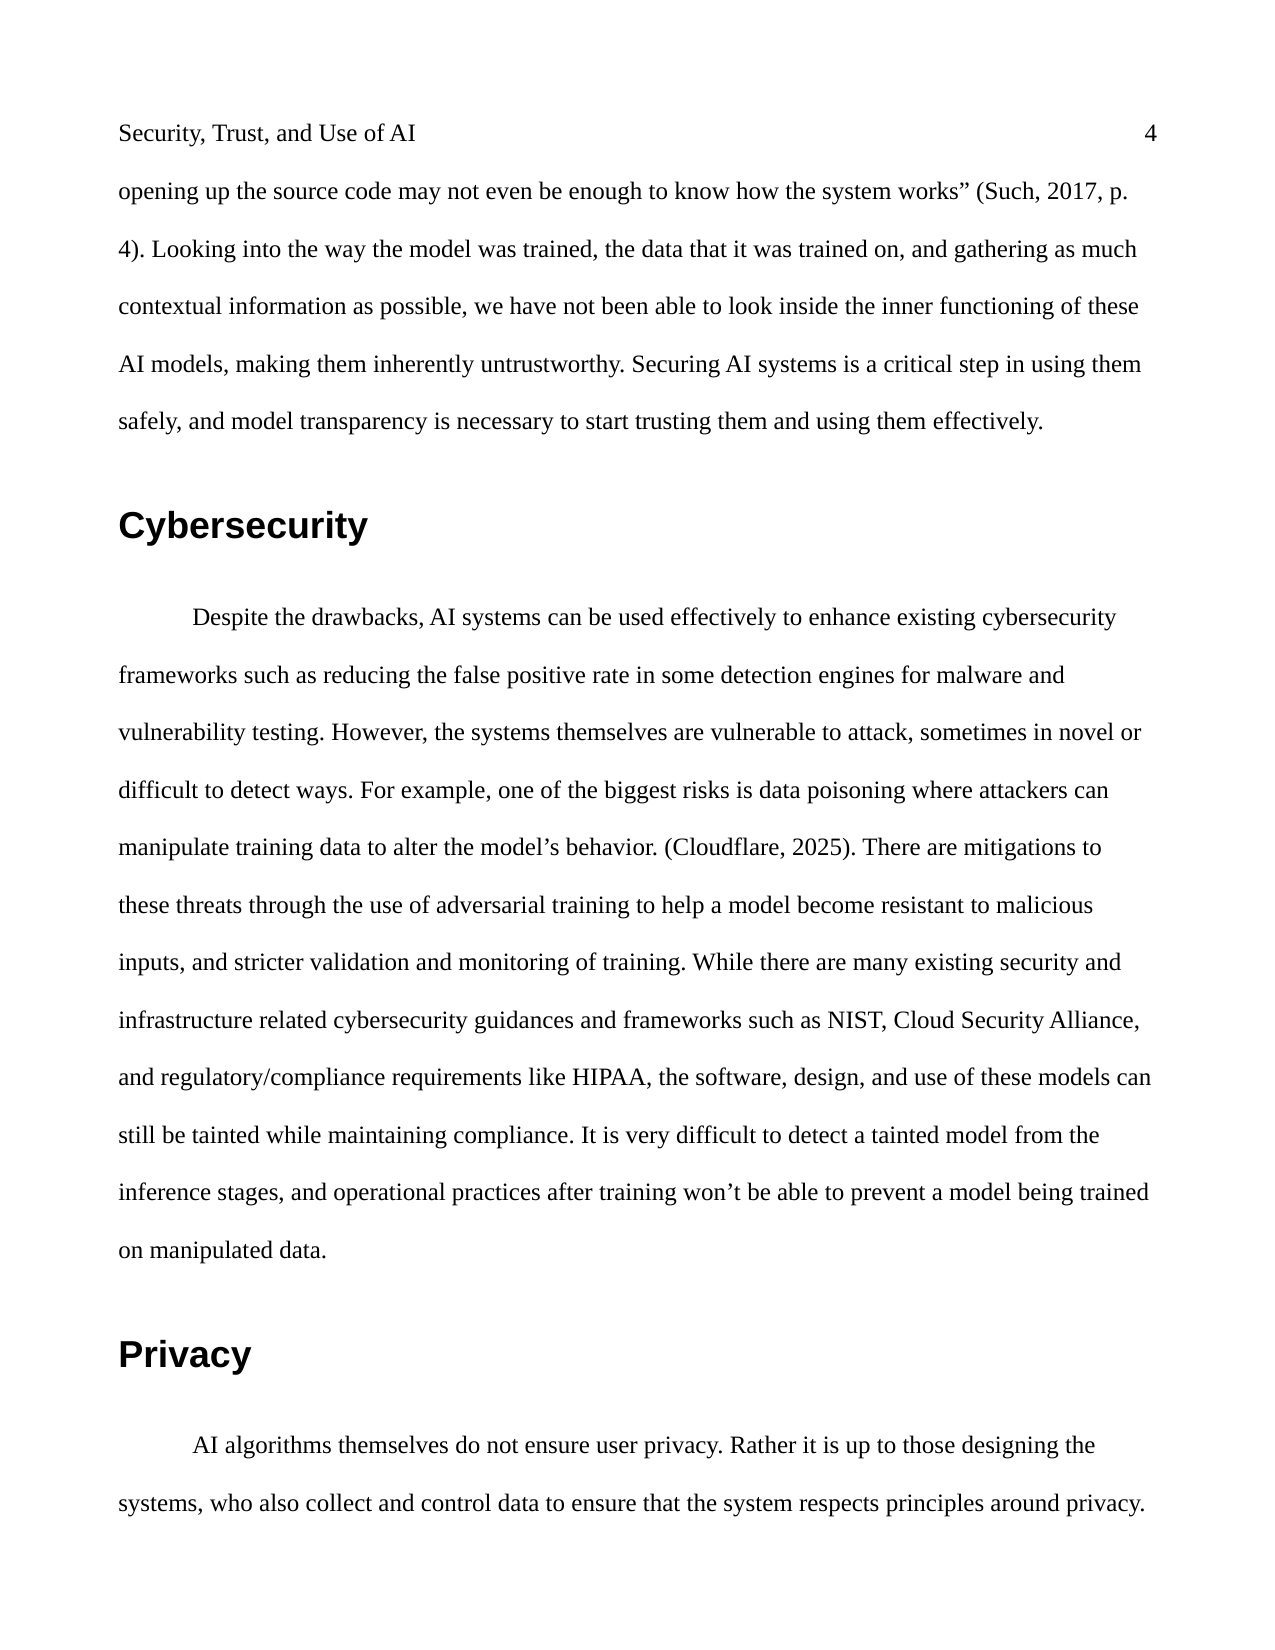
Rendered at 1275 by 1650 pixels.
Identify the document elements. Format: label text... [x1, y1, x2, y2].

subtitle Privacy [118, 1332, 1157, 1375]
subtitle Cybersecurity [118, 503, 1157, 547]
text opening up the source code may not even be enough to know how the system works” (Such, 2017, p. 4). Looking into the way the model was trained, the data that it was trained on, and gathering as much contextual information as possible, we have not been able to look inside the inner functioning of these AI models, making them inherently untrustworthy. Securing AI systems is a critical step in using them safely, and model transparency is necessary to start trusting them and using them effectively. [118, 176, 1157, 435]
text AI algorithms themselves do not ensure user privacy. Rather it is up to those designing the systems, who also collect and control data to ensure that the system respects principles around privacy. [118, 1431, 1157, 1517]
text Despite the drawbacks, AI systems can be used effectively to enhance existing cybersecurity frameworks such as reducing the false positive rate in some detection engines for malware and vulnerability testing. However, the systems themselves are vulnerable to attack, sometimes in novel or difficult to detect ways. For example, one of the biggest risks is data poisoning where attackers can manipulate training data to alter the model’s behavior. (Cloudflare, 2025). There are mitigations to these threats through the use of adversarial training to help a model become resistant to malicious inputs, and stricter validation and monitoring of training. While there are many existing security and infrastructure related cybersecurity guidances and frameworks such as NIST, Cloud Security Alliance, and regulatory/compliance requirements like HIPAA, the software, design, and use of these models can still be tainted while maintaining compliance. It is very difficult to detect a tainted model from the inference stages, and operational practices after training won’t be able to prevent a model being trained on manipulated data. [118, 602, 1157, 1263]
